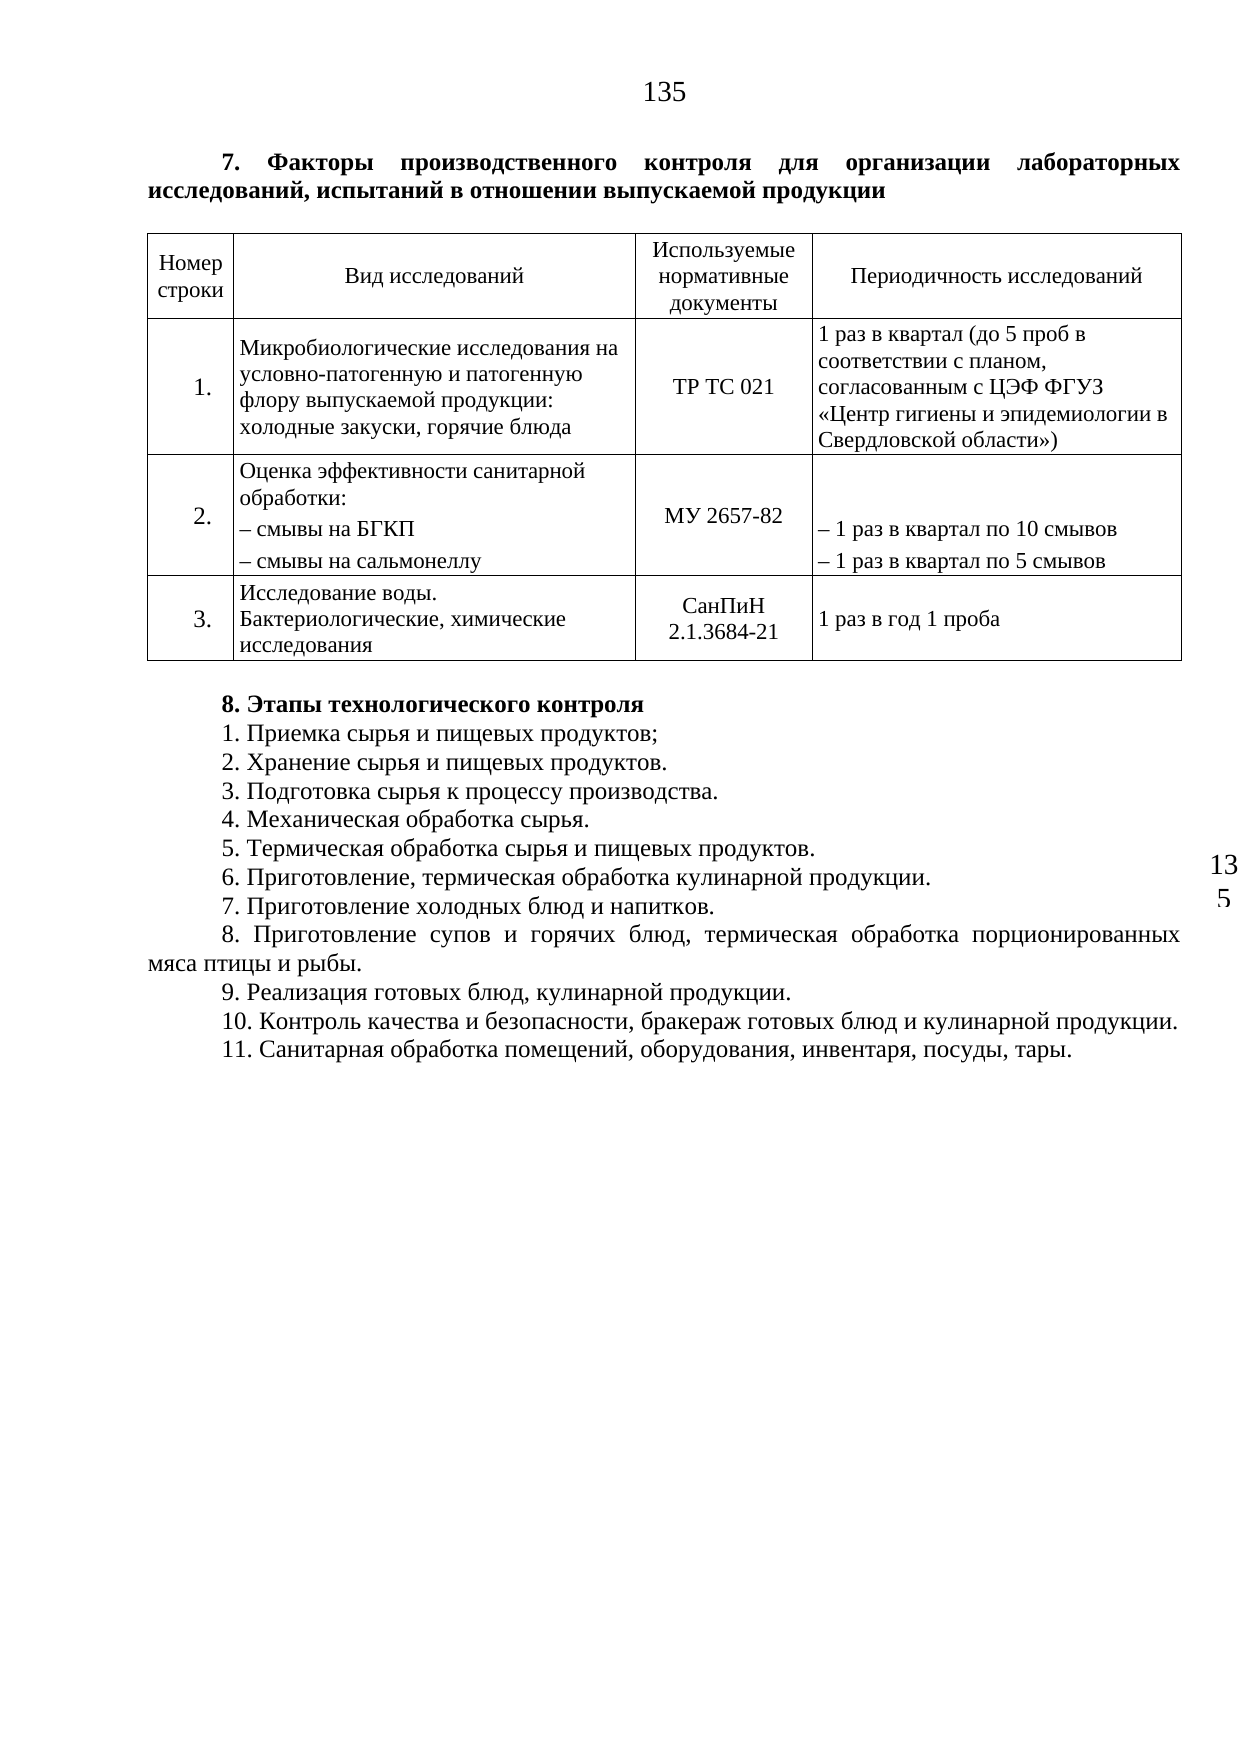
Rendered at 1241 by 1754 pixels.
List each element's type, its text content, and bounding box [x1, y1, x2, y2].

text 9. Реализация готовых блюд, кулинарной продукции. [148, 977, 1181, 1006]
text 4. Механическая обработка сырья. [148, 804, 1181, 833]
table_cell [148, 319, 233, 454]
text 1. Приемка сырья и пищевых продуктов; [148, 718, 1181, 747]
table_header Используемые нормативные документы [636, 234, 812, 317]
table_header Вид исследований [234, 234, 635, 317]
table_cell Исследование воды. Бактериологические, химические исследования [234, 576, 635, 660]
table_cell [148, 455, 233, 575]
table_cell – смывы на БГКП [234, 512, 635, 544]
text 7. Факторы производственного контроля для организации лабораторных исследований, испытаний в отношении выпускаемой продукции [148, 147, 1181, 204]
table_cell – 1 раз в квартал по 10 смывов [813, 512, 1181, 544]
text 10. Контроль качества и безопасности, бракераж готовых блюд и кулинарной продукции. [148, 1006, 1181, 1034]
table_cell Оценка эффективности санитарной обработки: [234, 455, 635, 512]
table_header Номер строки [148, 234, 233, 317]
text 7. Приготовление холодных блюд и напитков. [148, 891, 1181, 919]
table_header Периодичность исследований [813, 234, 1181, 317]
table_cell 1 раз в квартал (до 5 проб в соответствии с планом, согласованным с ЦЭФ ФГУЗ «Центр гигиены и эпидемиологии в Свердловской области») [813, 319, 1181, 454]
table_cell [813, 455, 1181, 512]
text 11. Санитарная обработка помещений, оборудования, инвентаря, посуды, тары. [148, 1034, 1181, 1063]
table_cell – 1 раз в квартал по 5 смывов [813, 544, 1181, 575]
table_cell СанПиН 2.1.3684-21 [636, 576, 812, 660]
text 6. Приготовление, термическая обработка кулинарной продукции. [148, 862, 1181, 891]
table_cell Микробиологические исследования на условно-патогенную и патогенную флору выпускаемой продукции: холодные закуски, горячие блюда [234, 319, 635, 454]
table_cell 1 раз в год 1 проба [813, 576, 1181, 660]
table_cell [148, 576, 233, 660]
text 8. Этапы технологического контроля [148, 689, 1181, 718]
text 3. Подготовка сырья к процессу производства. [148, 776, 1181, 804]
text 5. Термическая обработка сырья и пищевых продуктов. [148, 833, 1181, 862]
table_cell ТР ТС 021 [636, 319, 812, 454]
table_cell МУ 2657-82 [636, 455, 812, 575]
text 8. Приготовление супов и горячих блюд, термическая обработка порционированных мяса птицы и рыбы. [148, 919, 1181, 977]
text 2. Хранение сырья и пищевых продуктов. [148, 747, 1181, 776]
table_cell – смывы на сальмонеллу [234, 544, 635, 575]
